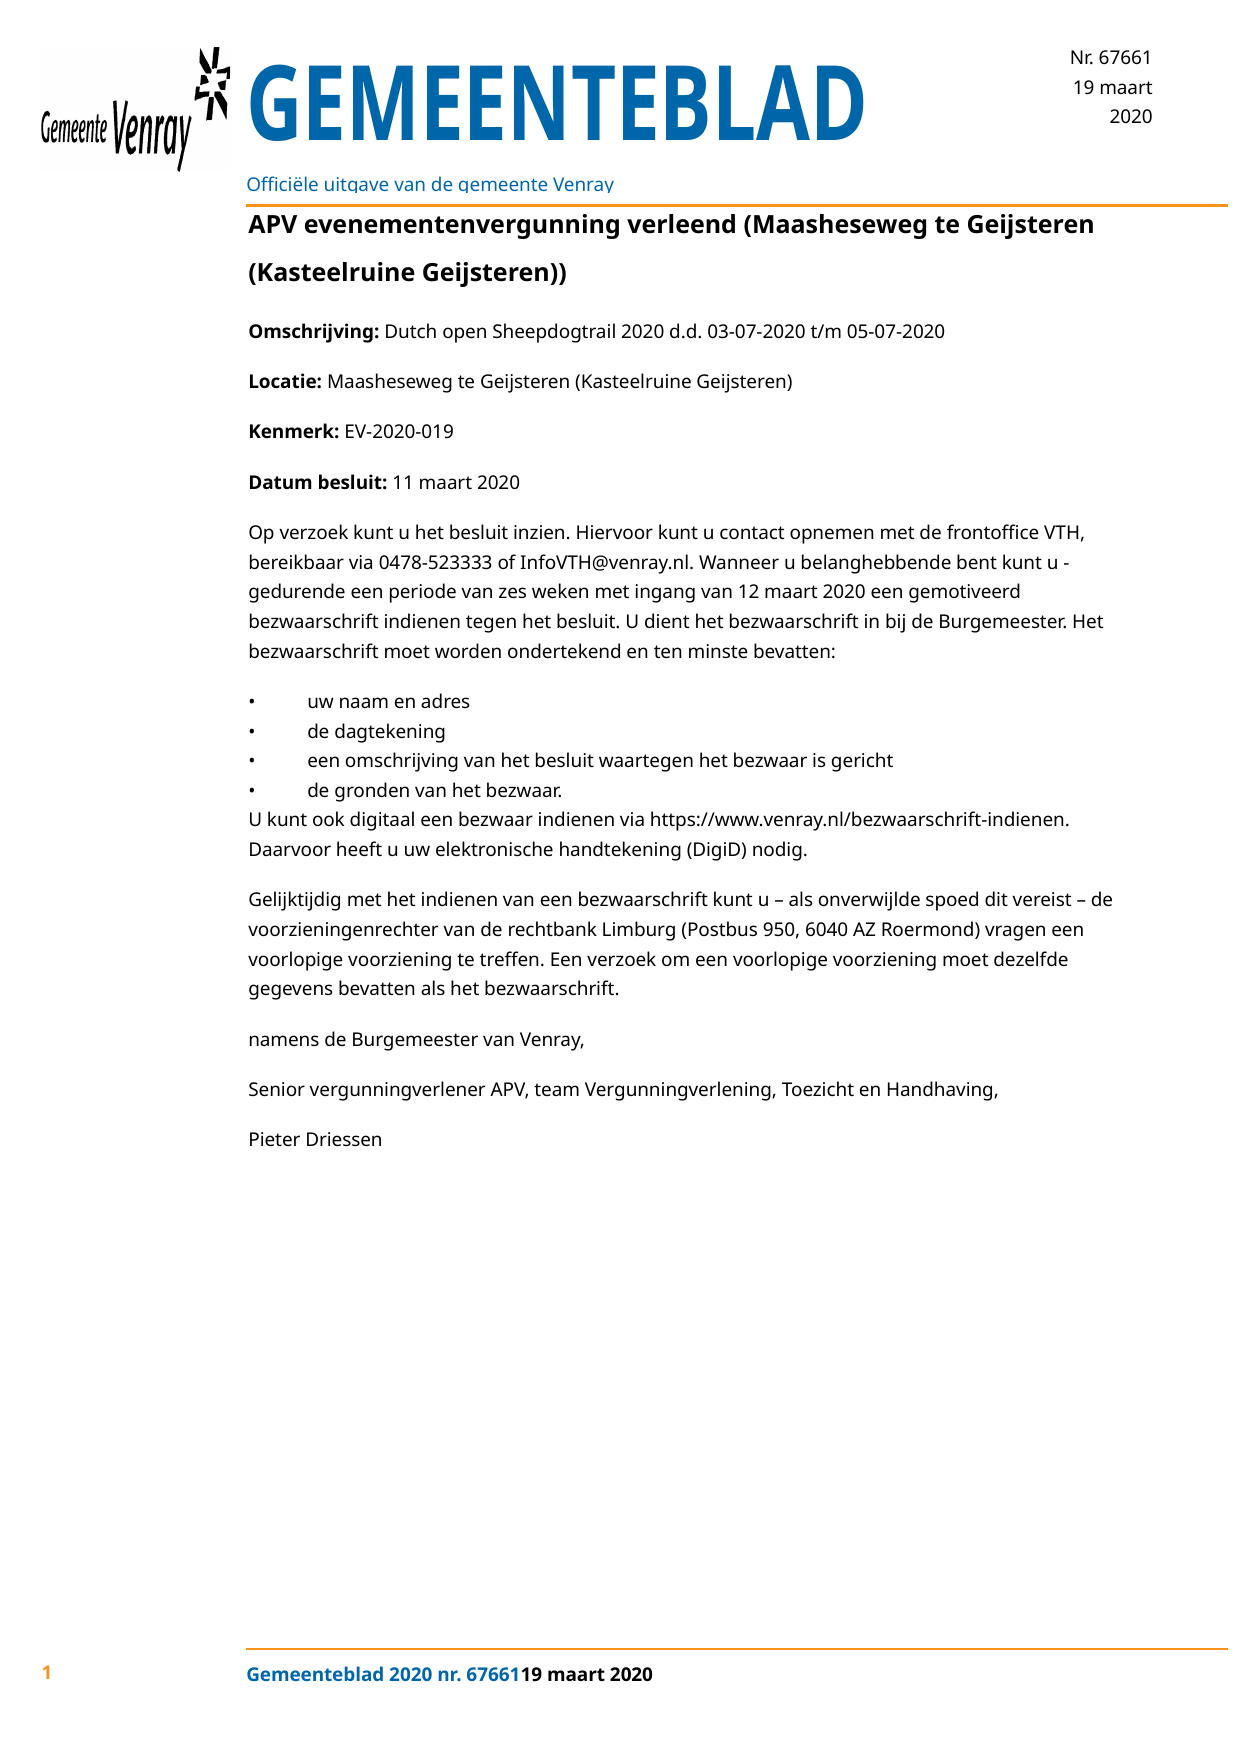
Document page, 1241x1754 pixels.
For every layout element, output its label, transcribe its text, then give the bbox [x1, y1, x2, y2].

text Omschrijving: Dutch open Sheepdogtrail 2020 d.d. 03-07-2020 t/m 05-07-2020 [248, 318, 1152, 344]
picture [41, 47, 231, 172]
text Senior vergunningverlener APV, team Vergunningverlening, Toezicht en Handhaving, [248, 1076, 1152, 1102]
text Kenmerk: EV-2020-019 [248, 419, 1152, 444]
text Pieter Driessen [248, 1127, 1152, 1152]
text Op verzoek kunt u het besluit inzien. Hiervoor kunt u contact opnemen met de frontoffice VTH, bereikbaar via 0478-523333 of InfoVTH@venray.nl. Wanneer u belanghebbende bent kunt u - gedurende een periode van zes weken met ingang van 12 maart 2020 een gemotiveerd bezwaarschrift indienen tegen het besluit. U dient het bezwaarschrift in bij de Burgemeester. Het bezwaarschrift moet worden ondertekend en ten minste bevatten: [248, 519, 1152, 664]
text Locatie: Maasheseweg te Geijsteren (Kasteelruine Geijsteren) [248, 368, 1152, 394]
text Gelijktijdig met het indienen van een bezwaarschrift kunt u – als onverwijlde spoed dit vereist – de voorzieningenrechter van de rechtbank Limburg (Postbus 950, 6040 AZ Roermond) vragen een voorlopige voorziening te treffen. Een verzoek om een voorlopige voorziening moet dezelfde gegevens bevatten als het bezwaarschrift. [248, 887, 1152, 1001]
list de gronden van het bezwaar. [248, 777, 1152, 803]
text namens de Burgemeester van Venray, [248, 1026, 1152, 1052]
list een omschrijving van het besluit waartegen het bezwaar is gericht [248, 747, 1152, 773]
list de dagtekening [248, 718, 1152, 744]
text U kunt ook digitaal een bezwaar indienen via https://www.venray.nl/bezwaarschrift-indienen. Daarvoor heeft u uw elektronische handtekening (DigiD) nodig. [248, 807, 1152, 862]
text APV evenementenvergunning verleend (Maasheseweg te Geijsteren (Kasteelruine Geijsteren)) [248, 207, 1152, 288]
list uw naam en adres [248, 688, 1152, 714]
text Datum besluit: 11 maart 2020 [248, 469, 1152, 495]
